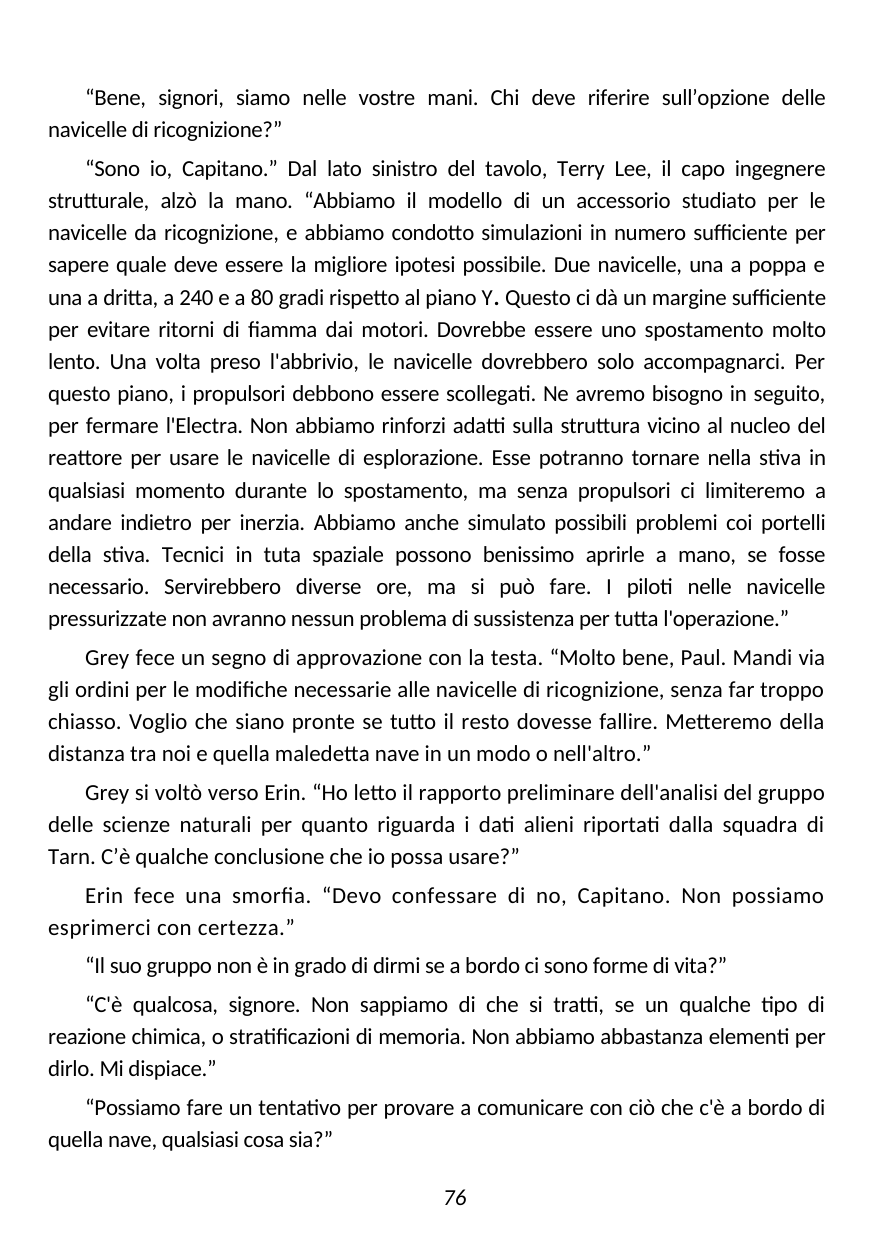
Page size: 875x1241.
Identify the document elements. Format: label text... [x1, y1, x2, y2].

text Erin fece una smorfia. “Devo confessare di no, Capitano. Non possiamo esprimerci con certezza.” [48, 881, 826, 941]
text “Il suo gruppo non è in grado di dirmi se a bordo ci sono forme di vita?” [48, 951, 826, 979]
text “Possiamo fare un tentativo per provare a comunicare con ciò che c'è a bordo di quella nave, qualsiasi cosa sia?” [48, 1093, 826, 1153]
text Grey fece un segno di approvazione con la testa. “Molto bene, Paul. Mandi via gli ordini per le modifiche necessarie alle navicelle di ricognizione, senza far troppo chiasso. Voglio che siano pronte se tutto il resto dovesse fallire. Metteremo della distanza tra noi e quella maledetta nave in un modo o nell'altro.” [48, 643, 826, 767]
text Grey si voltò verso Erin. “Ho letto il rapporto preliminare dell'analisi del gruppo delle scienze naturali per quanto riguarda i dati alieni riportati dalla squadra di Tarn. C’è qualche conclusione che io possa usare?” [48, 778, 826, 870]
text “Sono io, Capitano.” Dal lato sinistro del tavolo, Terry Lee, il capo ingegnere strutturale, alzò la mano. “Abbiamo il modello di un accessorio studiato per le navicelle da ricognizione, e abbiamo condotto simulazioni in numero sufficiente per sapere quale deve essere la migliore ipotesi possibile. Due navicelle, una a poppa e una a dritta, a 240 e a 80 gradi rispetto al piano Y. Questo ci dà un margine sufficiente per evitare ritorni di fiamma dai motori. Dovrebbe essere uno spostamento molto lento. Una volta preso l'abbrivio, le navicelle dovrebbero solo accompagnarci. Per questo piano, i propulsori debbono essere scollegati. Ne avremo bisogno in seguito, per fermare l'Electra. Non abbiamo rinforzi adatti sulla struttura vicino al nucleo del reattore per usare le navicelle di esplorazione. Esse potranno tornare nella stiva in qualsiasi momento durante lo spostamento, ma senza propulsori ci limiteremo a andare indietro per inerzia. Abbiamo anche simulato possibili problemi coi portelli della stiva. Tecnici in tuta spaziale possono benissimo aprirle a mano, se fosse necessario. Servirebbero diverse ore, ma si può fare. I piloti nelle navicelle pressurizzate non avranno nessun problema di sussistenza per tutta l'operazione.” [48, 154, 826, 632]
text “Bene, signori, siamo nelle vostre mani. Chi deve riferire sull’opzione delle navicelle di ricognizione?” [48, 83, 826, 143]
text “C'è qualcosa, signore. Non sappiamo di che si tratti, se un qualche tipo di reazione chimica, o stratificazioni di memoria. Non abbiamo abbastanza elementi per dirlo. Mi dispiace.” [48, 990, 826, 1082]
